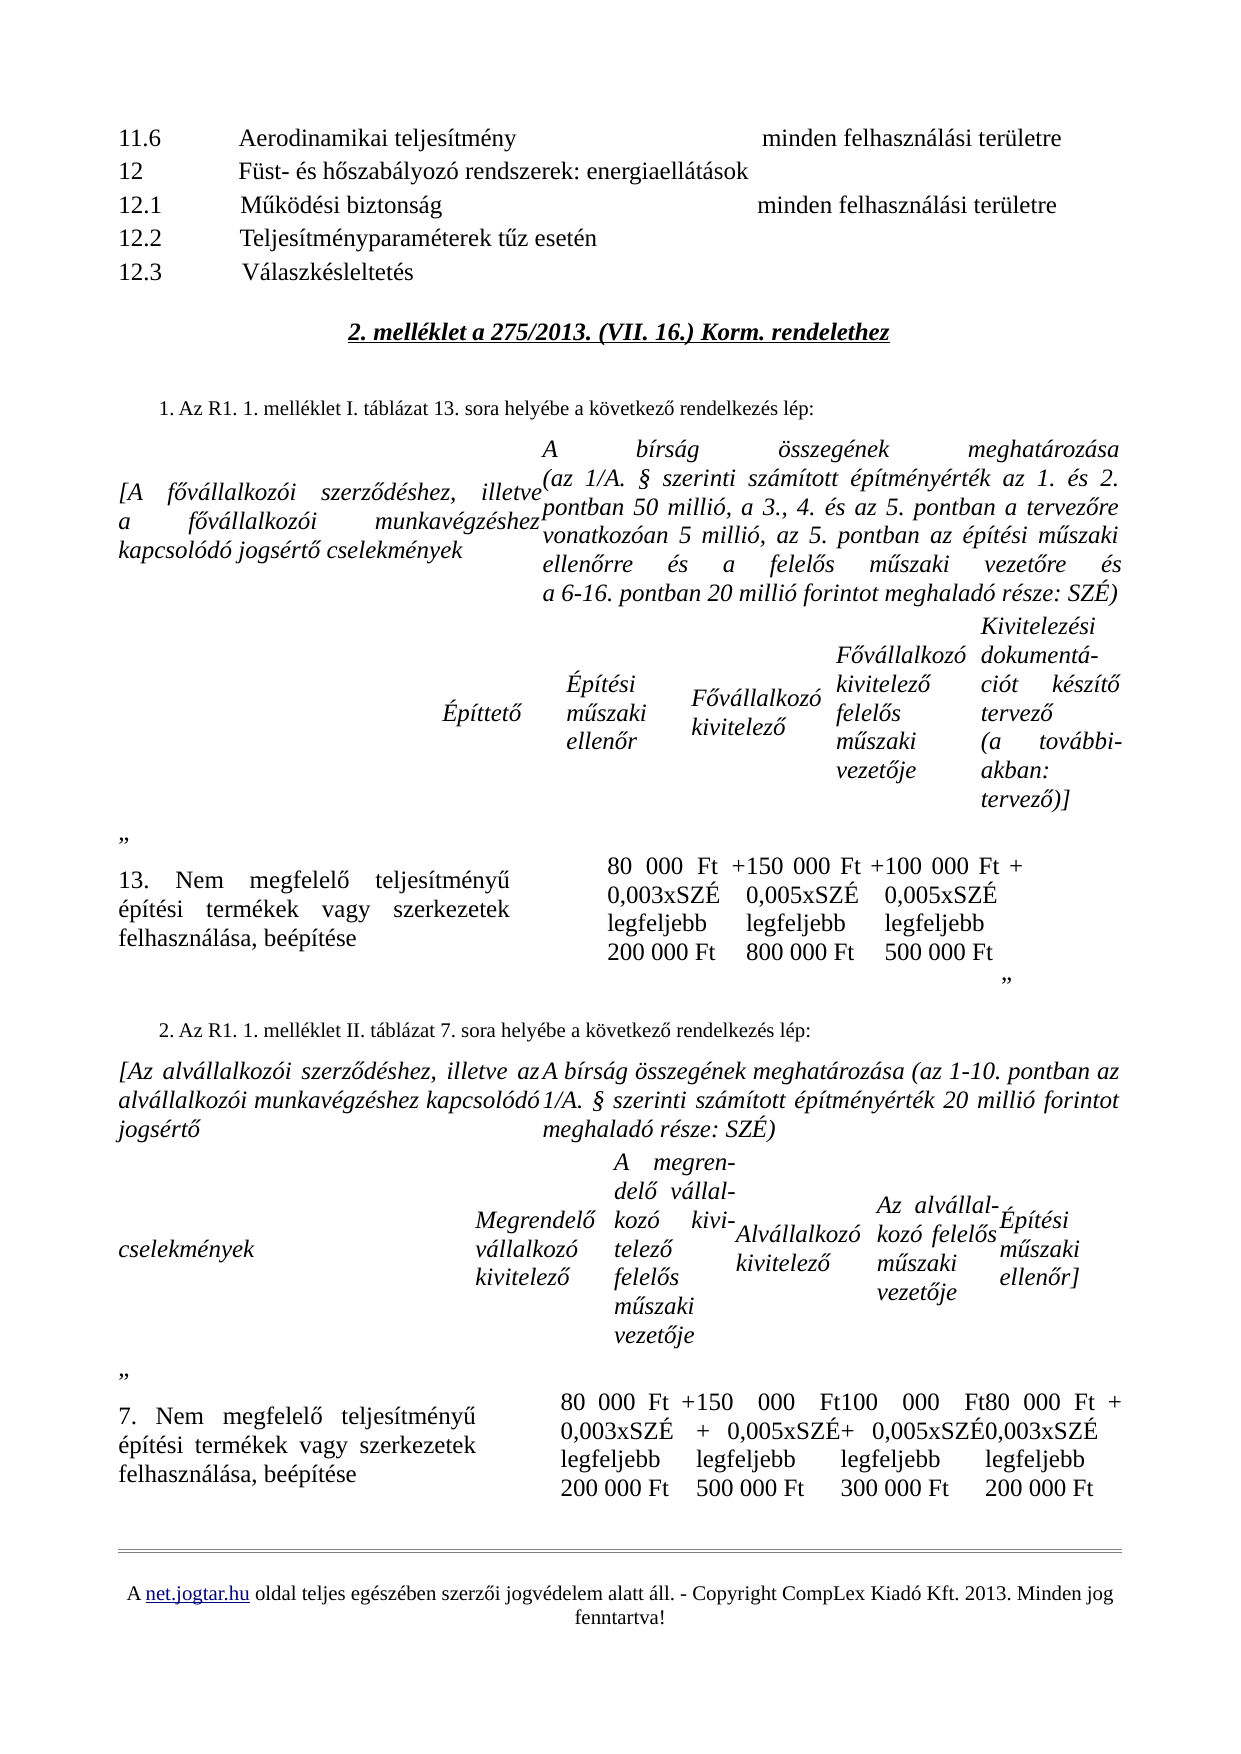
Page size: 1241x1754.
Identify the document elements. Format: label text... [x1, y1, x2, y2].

table_header [650, 1354, 768, 1382]
table_header 12.2 [118, 224, 239, 252]
table_header Építési műszaki ellenőr] [999, 1148, 1122, 1349]
table_header [A fővállalkozói szerződéshez, illetve a fővállalkozói munkavégzéshez kapcsolódó jogsértő cselekmények [118, 434, 542, 607]
table_header 12.3 [118, 257, 242, 286]
table_header [788, 257, 1122, 286]
table_header [766, 971, 883, 999]
table_header 80 000 Ft + 0,003xSZÉ legfeljebb 200 000 Ft [607, 851, 746, 966]
table_header Füst- és hőszabályozó rendszerek: energiaellátások [238, 156, 1122, 185]
table_header [Az alvállalkozói szerződéshez, illetve az alvállalkozói munkavégzéshez kapcsolódó jogsértő [118, 1056, 542, 1143]
table_header minden felhasználási területre [762, 123, 1122, 152]
text 2. Az R1. 1. melléklet II. táblázat 7. sora helyébe a következő rendelkezés lép: [134, 1018, 1106, 1042]
table_header Építtető [442, 611, 566, 813]
table_header [1003, 818, 1122, 846]
table_header A bírság összegének meghatározása (az 1-10. pontban az 1/A. § szerinti számított építményérték 20 millió forintot meghaladó része: SZÉ) [542, 1056, 1122, 1143]
table_header [650, 818, 768, 846]
table_header Fővállalkozó kivitelező [691, 611, 836, 813]
table_header A megren- delő vállal- kozó kivi- telező felelős műszaki vezetője [614, 1148, 736, 1349]
table_header [1023, 851, 1122, 966]
table_header [1003, 1507, 1122, 1512]
table_header [533, 818, 650, 846]
table_header 150 000 Ft + 0,005xSZÉ legfeljebb 500 000 Ft [696, 1387, 840, 1502]
table_header ” [1001, 971, 1122, 999]
table_header Működési biztonság [240, 190, 757, 219]
text A net.jogtar.hu oldal teljes egészében szerzői jogvédelem alatt áll. - Copyright CompLex Kiadó Kft. 2013. Minden jog fenntartva! [118, 1581, 1122, 1629]
table_header [767, 1507, 885, 1512]
table_header 11.6 [118, 123, 238, 152]
table_header Teljesítményparaméterek tűz esetén [239, 224, 798, 252]
table_header cselekmények [118, 1148, 475, 1349]
table_header 80 000 Ft + 0,003xSZÉ legfeljebb 200 000 Ft [560, 1387, 696, 1502]
table_header [533, 1354, 650, 1382]
table_header minden felhasználási területre [757, 190, 1122, 219]
table_header [885, 818, 1003, 846]
table_header [1003, 1354, 1122, 1382]
table_header [118, 1507, 532, 1512]
table_header [885, 1507, 1002, 1512]
text 1. Az R1. 1. melléklet I. táblázat 13. sora helyébe a következő rendelkezés lép: [134, 396, 1106, 420]
table_header 150 000 Ft + 0,005xSZÉ legfeljebb 800 000 Ft [746, 851, 884, 966]
table_header [768, 818, 885, 846]
table_header 100 000 Ft + 0,005xSZÉ legfeljebb 300 000 Ft [840, 1387, 985, 1502]
table_header Alvállalkozó kivitelező [736, 1148, 877, 1349]
table_header [883, 971, 1001, 999]
table_header [510, 851, 607, 966]
text 2. melléklet a 275/2013. (VII. 16.) Korm. rendelethez [134, 317, 1106, 346]
table_header Válaszkésleltetés [242, 257, 788, 286]
table_header [768, 1354, 885, 1382]
table_header [118, 971, 531, 999]
table_header „ [118, 818, 533, 846]
table_header Kivitelezési dokumentá- ciót készítő tervező (a további- akban: tervező)] [981, 611, 1122, 813]
table_header Megrendelő vállalkozó kivitelező [475, 1148, 614, 1349]
table_header Az alvállal- kozó felelős műszaki vezetője [877, 1148, 999, 1349]
table_header Aerodinamikai teljesítmény [238, 123, 762, 152]
table_header „ [118, 1354, 533, 1382]
table_header Építési műszaki ellenőr [566, 611, 691, 813]
table_header 100 000 Ft + 0,005xSZÉ legfeljebb 500 000 Ft [884, 851, 1023, 966]
table_header 13. Nem megfelelő teljesítményű építési termékek vagy szerkezetek felhasználása, beépítése [118, 851, 510, 966]
table_header [648, 971, 766, 999]
table_header 80 000 Ft + 0,003xSZÉ legfeljebb 200 000 Ft [985, 1387, 1122, 1502]
table_header [531, 971, 648, 999]
table_header 12 [118, 156, 238, 185]
table_header [798, 224, 1122, 252]
table_header [532, 1507, 649, 1512]
table_header A bírság összegének meghatározása (az 1/A. § szerinti számított építményérték az 1. és 2. pontban 50 millió, a 3., 4. és az 5. pontban a tervezőre vonatkozóan 5 millió, az 5. pontban az építési műszaki ellenőrre és a felelős műszaki vezetőre és a 6-16. pontban 20 millió forintot meghaladó része: SZÉ) [542, 434, 1122, 607]
table_header 7. Nem megfelelő teljesítményű építési termékek vagy szerkezetek felhasználása, beépítése [118, 1387, 476, 1502]
table_header 12.1 [118, 190, 240, 219]
table_header [476, 1387, 560, 1502]
table_header [118, 611, 442, 813]
table_header Fővállalkozó kivitelező felelős műszaki vezetője [836, 611, 981, 813]
table_header [649, 1507, 767, 1512]
table_header [885, 1354, 1003, 1382]
